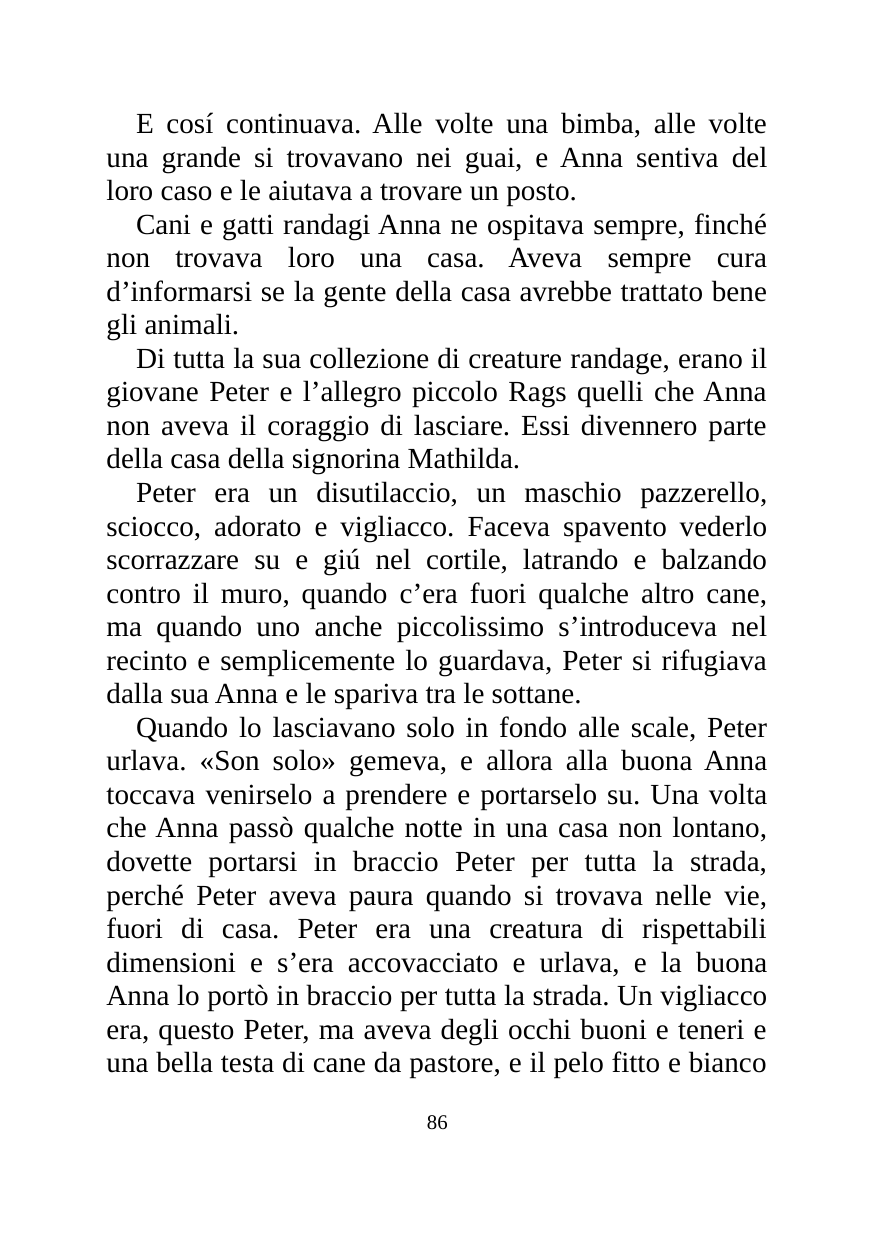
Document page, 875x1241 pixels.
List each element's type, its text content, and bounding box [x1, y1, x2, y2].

text Di tutta la sua collezione di creature randage, erano il giovane Peter e l’allegro piccolo Rags quelli che Anna non aveva il coraggio di lasciare. Essi divennero parte della casa della signorina Mathilda. [106, 341, 768, 475]
text Peter era un disutilaccio, un maschio pazzerello, sciocco, adorato e vigliacco. Faceva spavento vederlo scorrazzare su e giú nel cortile, latrando e balzando contro il muro, quando c’era fuori qualche altro cane, ma quando uno anche piccolissimo s’introduceva nel recinto e semplicemente lo guardava, Peter si rifugiava dalla sua Anna e le spariva tra le sottane. [106, 475, 768, 710]
text Cani e gatti randagi Anna ne ospitava sempre, finché non trovava loro una casa. Aveva sempre cura d’informarsi se la gente della casa avrebbe trattato bene gli animali. [106, 207, 768, 341]
text E cosí continuava. Alle volte una bimba, alle volte una grande si trovavano nei guai, e Anna sentiva del loro caso e le aiutava a trovare un posto. [106, 106, 768, 207]
text Quando lo lasciavano solo in fondo alle scale, Peter urlava. «Son solo» gemeva, e allora alla buona Anna toccava venirselo a prendere e portarselo su. Una volta che Anna passò qualche notte in una casa non lontano, dovette portarsi in braccio Peter per tutta la strada, perché Peter aveva paura quando si trovava nelle vie, fuori di casa. Peter era una creatura di rispettabili dimensioni e s’era accovacciato e urlava, e la buona Anna lo portò in braccio per tutta la strada. Un vigliacco era, questo Peter, ma aveva degli occhi buoni e teneri e una bella testa di cane da pastore, e il pelo fitto e bianco [106, 710, 768, 1079]
